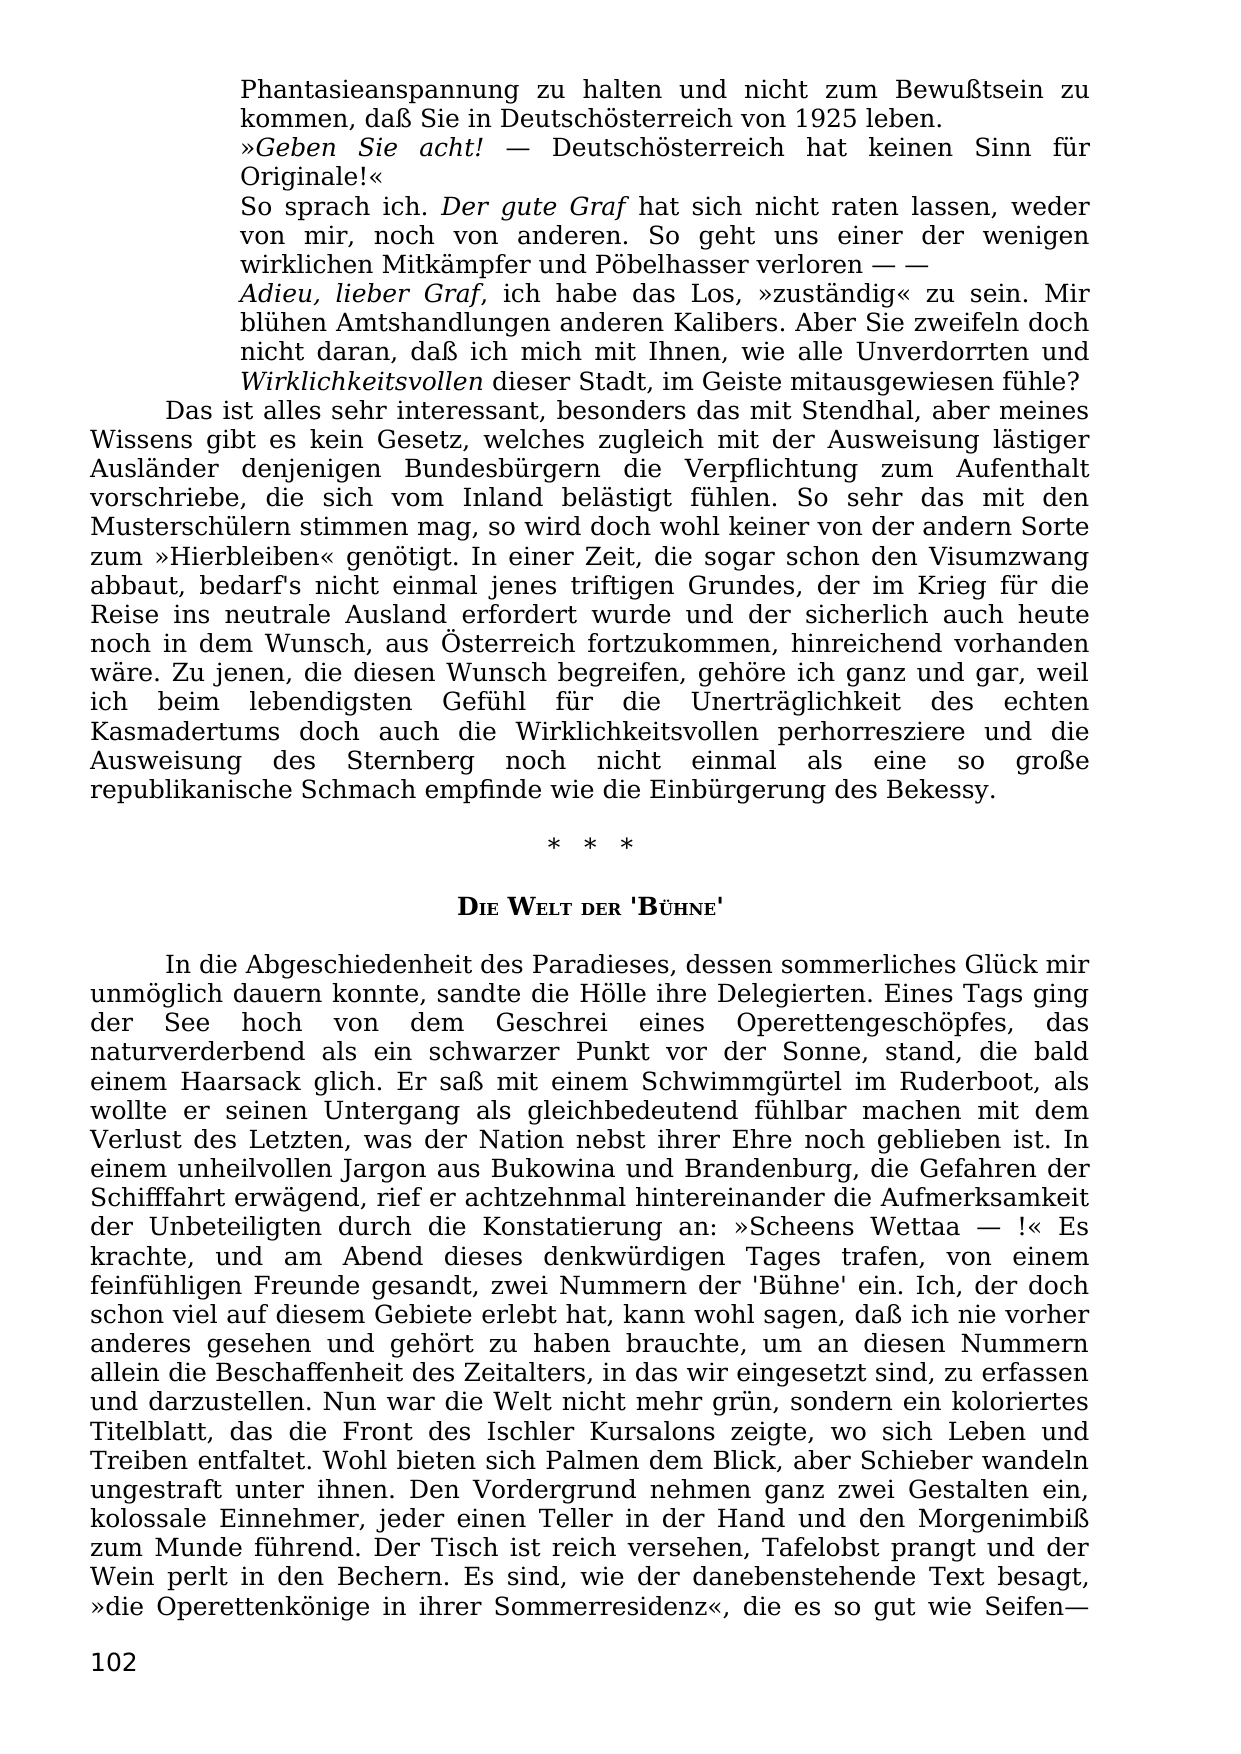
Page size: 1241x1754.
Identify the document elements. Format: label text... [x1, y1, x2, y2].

text Die Welt der 'Bühne' [90, 862, 1091, 921]
text So sprach ich. Der gute Graf hat sich nicht raten lassen, weder von mir, noch von anderen. So geht uns einer der wenigen wirklichen Mitkämpfer und Pöbelhasser verloren — — [240, 192, 1091, 279]
text * * * [90, 833, 1091, 862]
text »Geben Sie acht! — Deutschösterreich hat keinen Sinn für Originale!« [240, 133, 1091, 192]
text Adieu, lieber Graf, ich habe das Los, »zuständig« zu sein. Mir blühen Amtshandlungen anderen Kalibers. Aber Sie zweifeln doch nicht daran, daß ich mich mit Ihnen, wie alle Unverdorrten und Wirklichkeitsvollen dieser Stadt, im Geiste mitausgewiesen fühle? [240, 279, 1091, 396]
text In die Abgeschiedenheit des Paradieses, dessen sommerliches Glück mir unmöglich dauern konnte, sandte die Hölle ihre Delegierten. Eines Tags ging der See hoch von dem Geschrei eines Operettengeschöpfes, das naturverderbend als ein schwarzer Punkt vor der Sonne, stand, die bald einem Haarsack glich. Er saß mit einem Schwimmgürtel im Ruderboot, als wollte er seinen Untergang als gleichbedeutend fühlbar machen mit dem Verlust des Letzten, was der Nation nebst ihrer Ehre noch geblieben ist. In einem unheilvollen Jargon aus Bukowina und Brandenburg, die Gefahren der Schifffahrt erwägend, rief er achtzehnmal hintereinander die Aufmerksamkeit der Unbeteiligten durch die Konstatierung an: »Scheens Wettaa — !« Es krachte, und am Abend dieses denkwürdigen Tages trafen, von einem feinfühligen Freunde gesandt, zwei Nummern der 'Bühne' ein. Ich, der doch schon viel auf diesem Gebiete erlebt hat, kann wohl sagen, daß ich nie vorher anderes gesehen und gehört zu haben brauchte, um an diesen Nummern allein die Beschaffenheit des Zeitalters, in das wir eingesetzt sind, zu erfassen und darzustellen. Nun war die Welt nicht mehr grün, sondern ein koloriertes Titelblatt, das die Front des Ischler Kursalons zeigte, wo sich Leben und Treiben entfaltet. Wohl bieten sich Palmen dem Blick, aber Schieber wandeln ungestraft unter ihnen. Den Vordergrund nehmen ganz zwei Gestalten ein, kolossale Einnehmer, jeder einen Teller in der Hand und den Morgenimbiß zum Munde führend. Der Tisch ist reich versehen, Tafelobst prangt und der Wein perlt in den Bechern. Es sind, wie der danebenstehende Text besagt, »die Operettenkönige in ihrer Sommerresidenz«, die es so gut wie Seifen— [90, 950, 1091, 1621]
text Phantasieanspannung zu halten und nicht zum Bewußtsein zu kommen, daß Sie in Deutschösterreich von 1925 leben. [240, 75, 1091, 133]
text Das ist alles sehr interessant, besonders das mit Stendhal, aber meines Wissens gibt es kein Gesetz, welches zugleich mit der Ausweisung lästiger Ausländer denjenigen Bundesbürgern die Verpflichtung zum Aufenthalt vorschriebe, die sich vom Inland belästigt fühlen. So sehr das mit den Musterschülern stimmen mag, so wird doch wohl keiner von der andern Sorte zum »Hierbleiben« genötigt. In einer Zeit, die sogar schon den Visumzwang abbaut, bedarf's nicht einmal jenes triftigen Grundes, der im Krieg für die Reise ins neutrale Ausland erfordert wurde und der sicherlich auch heute noch in dem Wunsch, aus Österreich fortzukommen, hinreichend vorhanden wäre. Zu jenen, die diesen Wunsch begreifen, gehöre ich ganz und gar, weil ich beim lebendigsten Gefühl für die Unerträglichkeit des echten Kasmadertums doch auch die Wirklichkeitsvollen perhorresziere und die Ausweisung des Sternberg noch nicht einmal als eine so große republikanische Schmach empfinde wie die Einbürgerung des Bekessy. [90, 396, 1091, 804]
